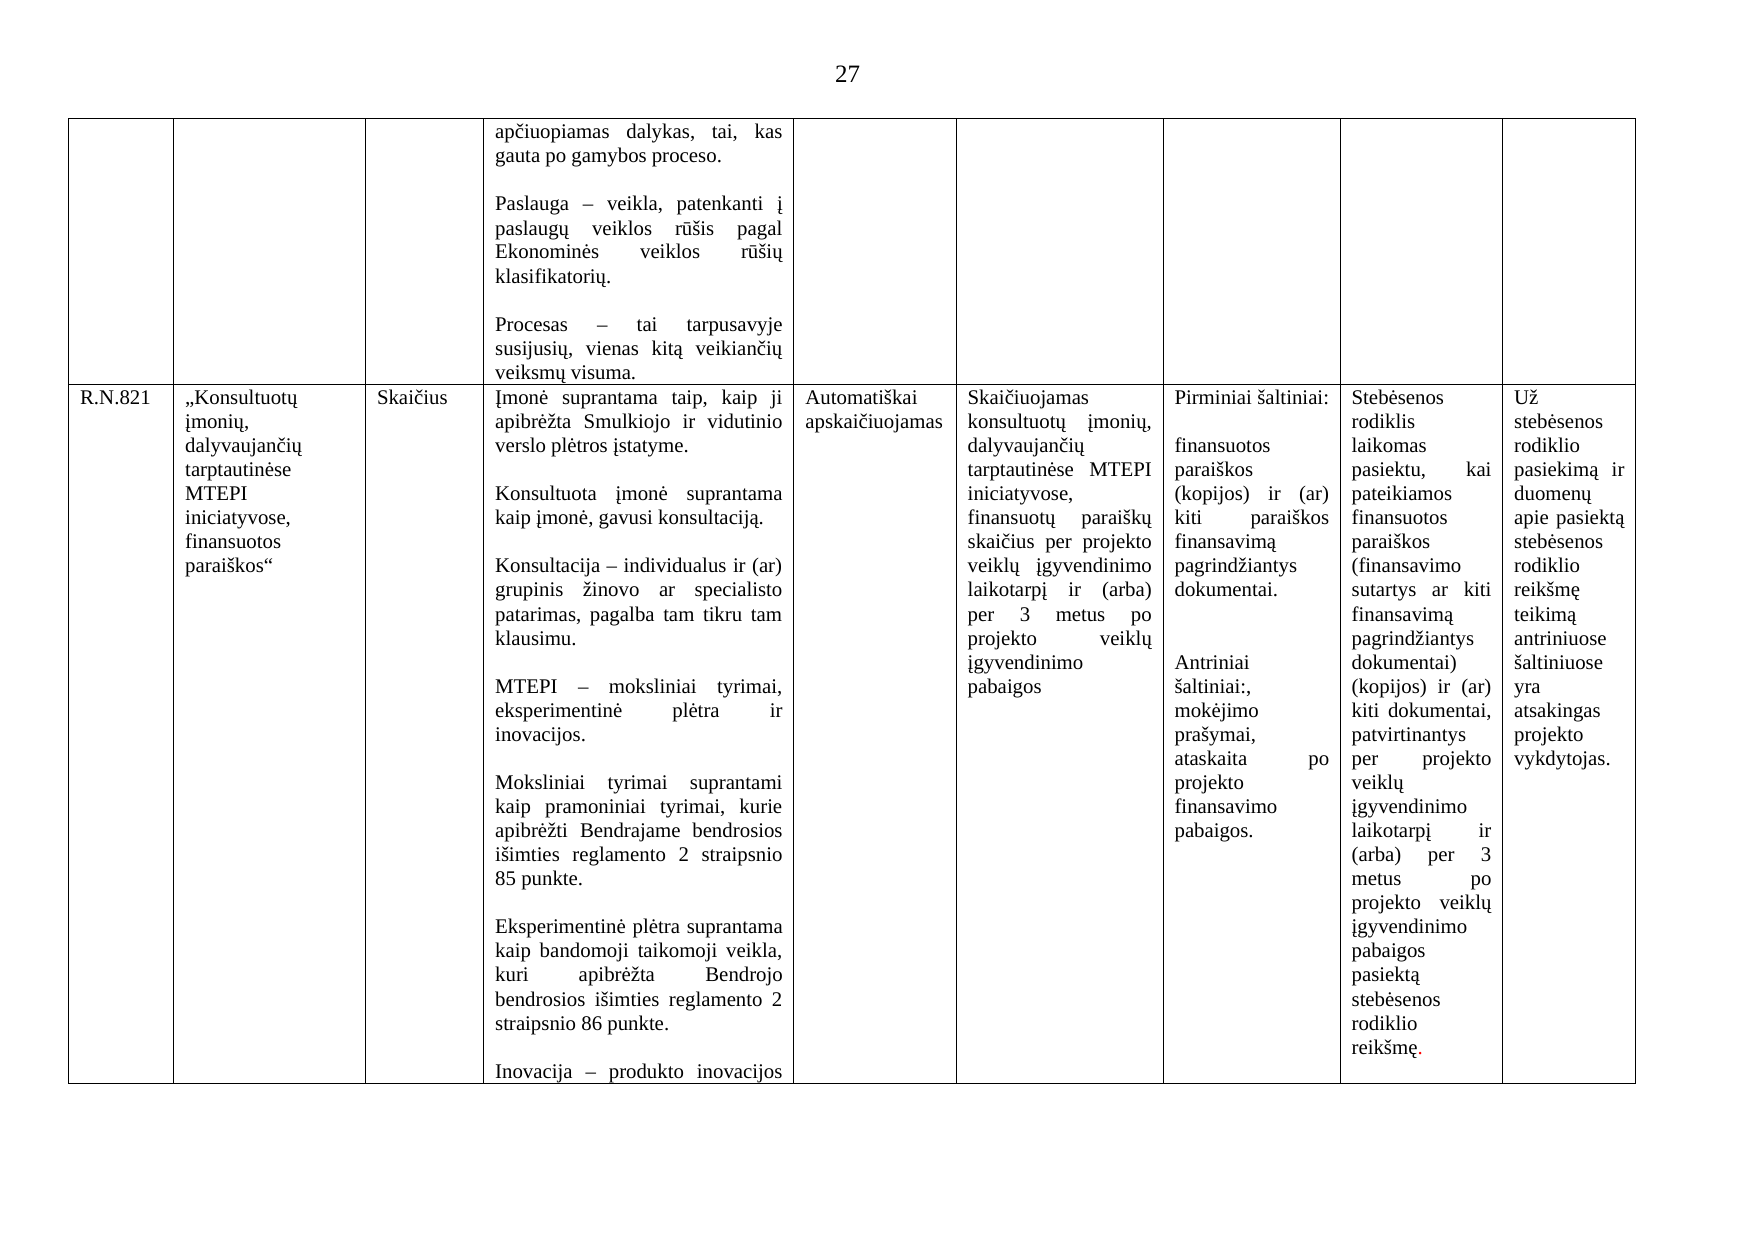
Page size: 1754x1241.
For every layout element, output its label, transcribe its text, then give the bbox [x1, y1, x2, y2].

table_cell Automatiškai apskaičiuojamas [794, 385, 956, 1083]
table_cell [69, 119, 173, 384]
table_cell R.N.821 [69, 385, 173, 1083]
table_cell „Konsultuotų įmonių, dalyvaujančių tarptautinėse MTEPI iniciatyvose, finansuotos paraiškos“ [174, 385, 365, 1083]
table_cell [1341, 119, 1502, 384]
table_cell [1503, 119, 1635, 384]
table_cell [366, 119, 483, 384]
table_cell apčiuopiamas dalykas, tai, kas gauta po gamybos proceso. Paslauga – veikla, patenkanti į paslaugų veiklos rūšis pagal Ekonominės veiklos rūšių klasifikatorių. Procesas – tai tarpusavyje susijusių, vienas kitą veikiančių veiksmų visuma. [484, 119, 793, 384]
table_cell Skaičius [366, 385, 483, 1083]
table_cell Už stebėsenos rodiklio pasiekimą ir duomenų apie pasiektą stebėsenos rodiklio reikšmę teikimą antriniuose šaltiniuose yra atsakingas projekto vykdytojas. [1503, 385, 1635, 1083]
table_cell [174, 119, 365, 384]
table_cell Stebėsenos rodiklis laikomas pasiektu, kai pateikiamos finansuotos paraiškos (finansavimo sutartys ar kiti finansavimą pagrindžiantys dokumentai) (kopijos) ir (ar) kiti dokumentai, patvirtinantys per projekto veiklų įgyvendinimo laikotarpį ir (arba) per 3 metus po projekto veiklų įgyvendinimo pabaigos pasiektą stebėsenos rodiklio reikšmę. [1341, 385, 1502, 1083]
table_cell [794, 119, 956, 384]
table_cell [957, 119, 1163, 384]
table_cell Skaičiuojamas konsultuotų įmonių, dalyvaujančių tarptautinėse MTEPI iniciatyvose, finansuotų paraiškų skaičius per projekto veiklų įgyvendinimo laikotarpį ir (arba) per 3 metus po projekto veiklų įgyvendinimo pabaigos [957, 385, 1163, 1083]
table_cell [1164, 119, 1340, 384]
table_cell Įmonė suprantama taip, kaip ji apibrėžta Smulkiojo ir vidutinio verslo plėtros įstatyme. Konsultuota įmonė suprantama kaip įmonė, gavusi konsultaciją. Konsultacija – individualus ir (ar) grupinis žinovo ar specialisto patarimas, pagalba tam tikru tam klausimu. MTEPI – moksliniai tyrimai, eksperimentinė plėtra ir inovacijos. Moksliniai tyrimai suprantami kaip pramoniniai tyrimai, kurie apibrėžti Bendrajame bendrosios išimties reglamento 2 straipsnio 85 punkte. Eksperimentinė plėtra suprantama kaip bandomoji taikomoji veikla, kuri apibrėžta Bendrojo bendrosios išimties reglamento 2 straipsnio 86 punkte. Inovacija – produkto inovacijos [484, 385, 793, 1083]
table_cell Pirminiai šaltiniai: finansuotos paraiškos (kopijos) ir (ar) kiti paraiškos finansavimą pagrindžiantys dokumentai. Antriniai šaltiniai:, mokėjimo prašymai, ataskaita po projekto finansavimo pabaigos. [1164, 385, 1340, 1083]
